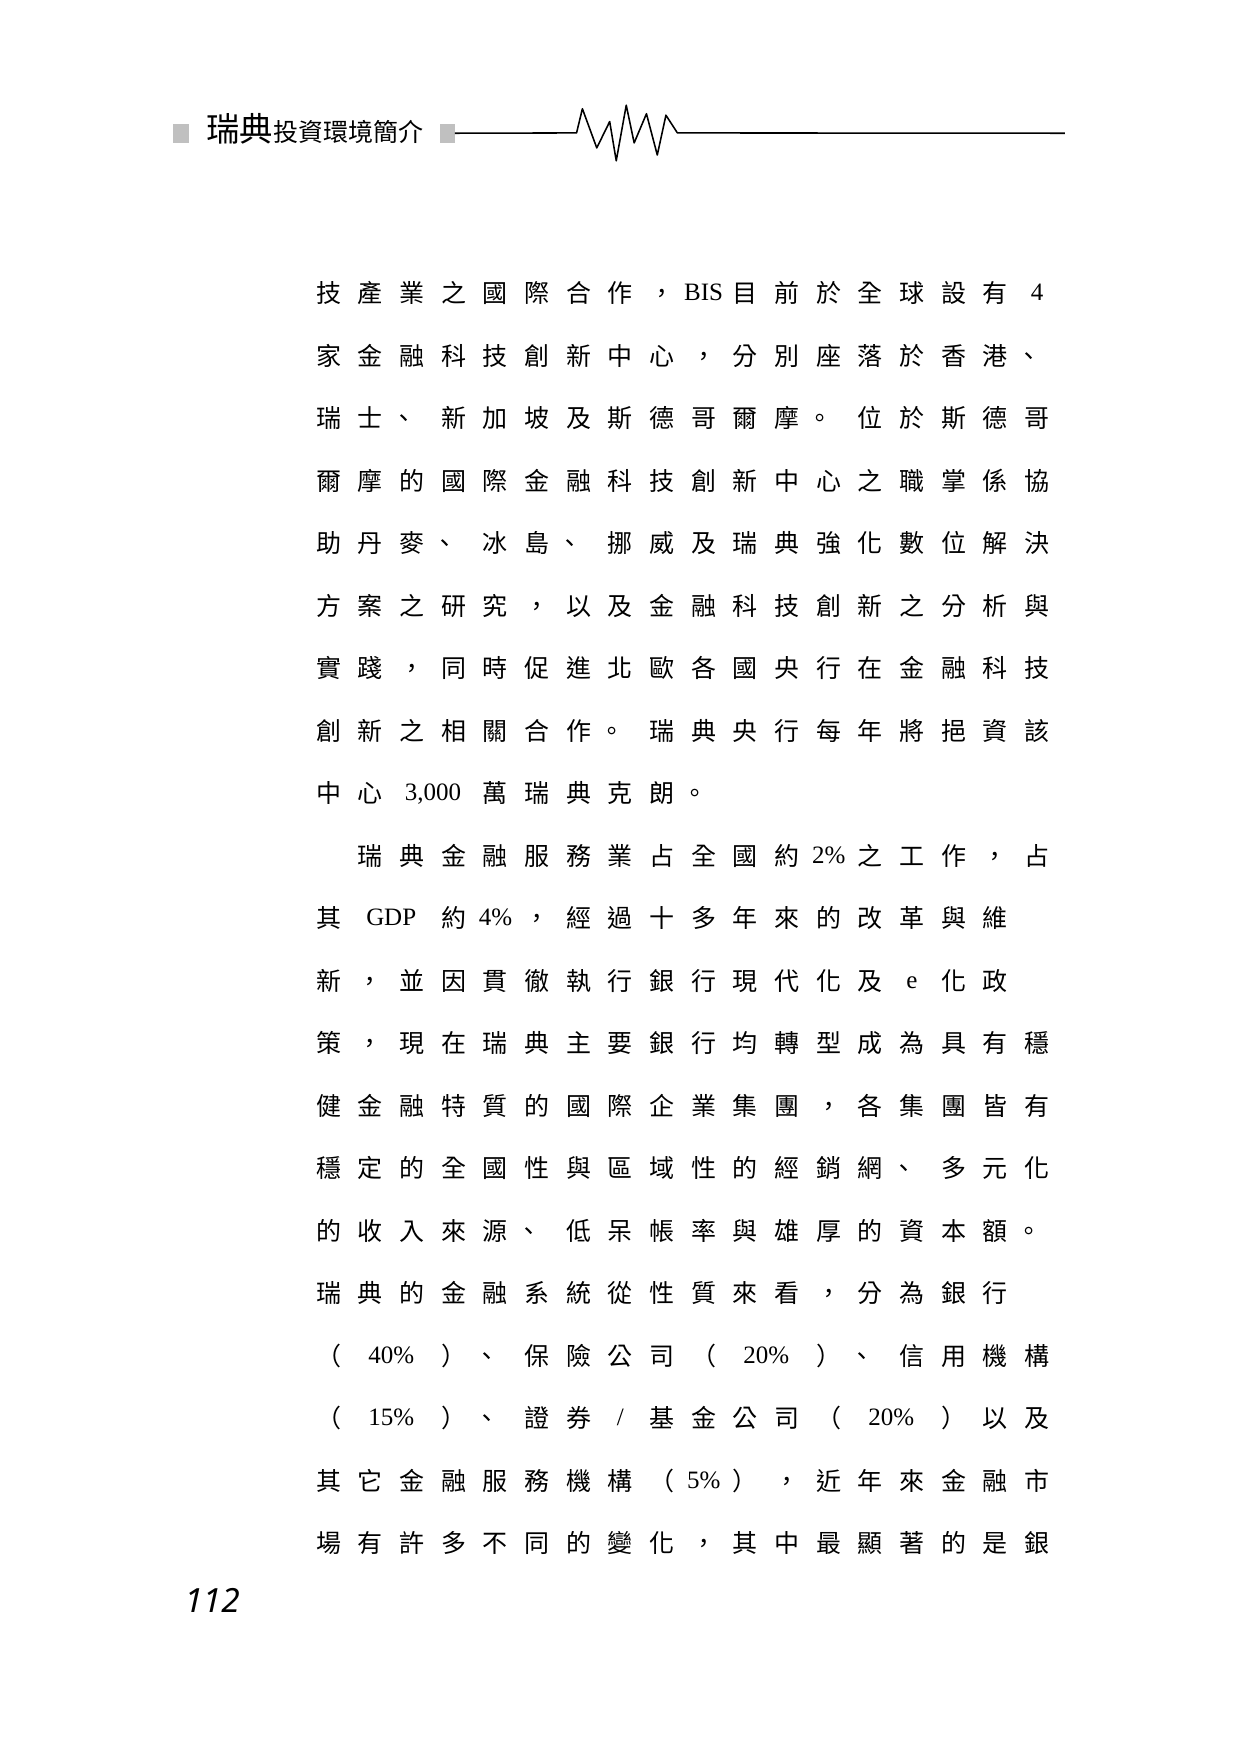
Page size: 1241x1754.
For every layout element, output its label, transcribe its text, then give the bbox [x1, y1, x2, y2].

text 瑞典金融服務業占全國約2%之工作，占其GDP約4%，經過十多年來的改革與維新，並因貫徹執行銀行現代化及e化政策，現在瑞典主要銀行均轉型成為具有穩健金融特質的國際企業集團，各集團皆有穩定的全國性與區域性的經銷網、多元化的收入來源、低呆帳率與雄厚的資本額。瑞典的金融系統從性質來看，分為銀行（40%）、保險公司（20%）、信用機構（15%）、證券/基金公司（20%）以及其它金融服務機構（5%），近年來金融市場有許多不同的變化，其中最顯著的是銀 [281, 813, 1058, 1563]
text 技產業之國際合作，BIS目前於全球設有4家金融科技創新中心，分別座落於香港、瑞士、新加坡及斯德哥爾摩。位於斯德哥爾摩的國際金融科技創新中心之職掌係協助丹麥、冰島、挪威及瑞典強化數位解決方案之研究，以及金融科技創新之分析與實踐，同時促進北歐各國央行在金融科技創新之相關合作。瑞典央行每年將挹資該中心3,000萬瑞典克朗。 [281, 250, 1058, 813]
